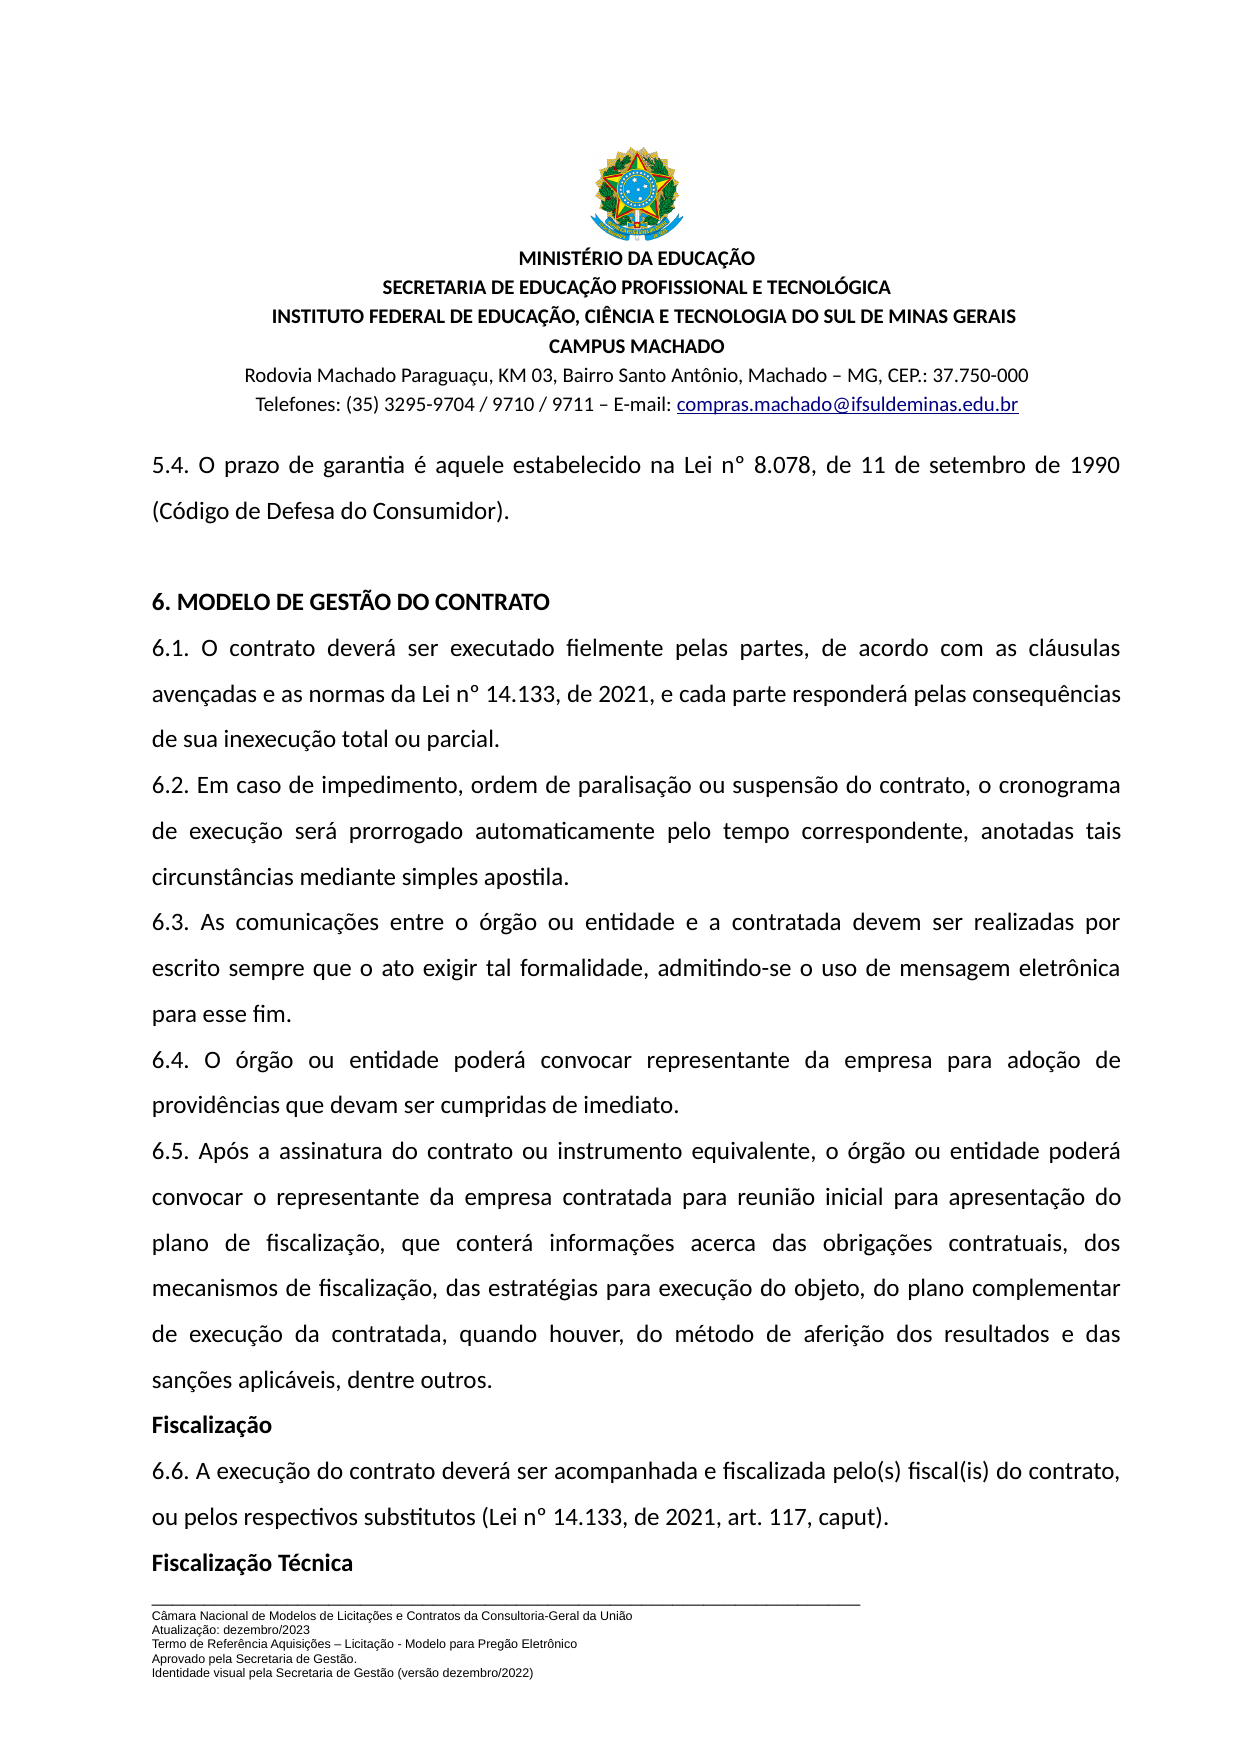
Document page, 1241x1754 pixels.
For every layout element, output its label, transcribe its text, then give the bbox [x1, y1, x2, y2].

text 6.3. As comunicações entre o órgão ou entidade e a contratada devem ser realizadas por escrito sempre que o ato exigir tal formalidade, admitindo-se o uso de mensagem eletrônica para esse fim. [152, 907, 1122, 1028]
text Fiscalização Técnica [152, 1547, 1122, 1577]
text 6.4. O órgão ou entidade poderá convocar representante da empresa para adoção de providências que devam ser cumpridas de imediato. [152, 1044, 1122, 1120]
text 6.5. Após a assinatura do contrato ou instrumento equivalente, o órgão ou entidade poderá convocar o representante da empresa contratada para reunião inicial para apresentação do plano de fiscalização, que conterá informações acerca das obrigações contratuais, dos mecanismos de fiscalização, das estratégias para execução do objeto, do plano complementar de execução da contratada, quando houver, do método de aferição dos resultados e das sanções aplicáveis, dentre outros. [152, 1135, 1122, 1394]
text 6.1. O contrato deverá ser executado fielmente pelas partes, de acordo com as cláusulas avençadas e as normas da Lei nº 14.133, de 2021, e cada parte responderá pelas consequências de sua inexecução total ou parcial. [152, 632, 1122, 754]
picture [652, 219, 684, 241]
text 5.4. O prazo de garantia é aquele estabelecido na Lei nº 8.078, de 11 de setembro de 1990 (Código de Defesa do Consumidor). [152, 449, 1122, 526]
text Fiscalização [152, 1409, 1122, 1440]
text 6.6. A execução do contrato deverá ser acompanhada e fiscalizada pelo(s) fiscal(is) do contrato, ou pelos respectivos substitutos (Lei nº 14.133, de 2021, art. 117, caput). [152, 1455, 1122, 1532]
text 6. MODELO DE GESTÃO DO CONTRATO [152, 586, 1122, 617]
text 6.2. Em caso de impedimento, ordem de paralisação ou suspensão do contrato, o cronograma de execução será prorrogado automaticamente pelo tempo correspondente, anotadas tais circunstâncias mediante simples apostila. [152, 769, 1122, 891]
picture [630, 236, 645, 241]
picture [656, 223, 665, 228]
picture [590, 147, 684, 241]
